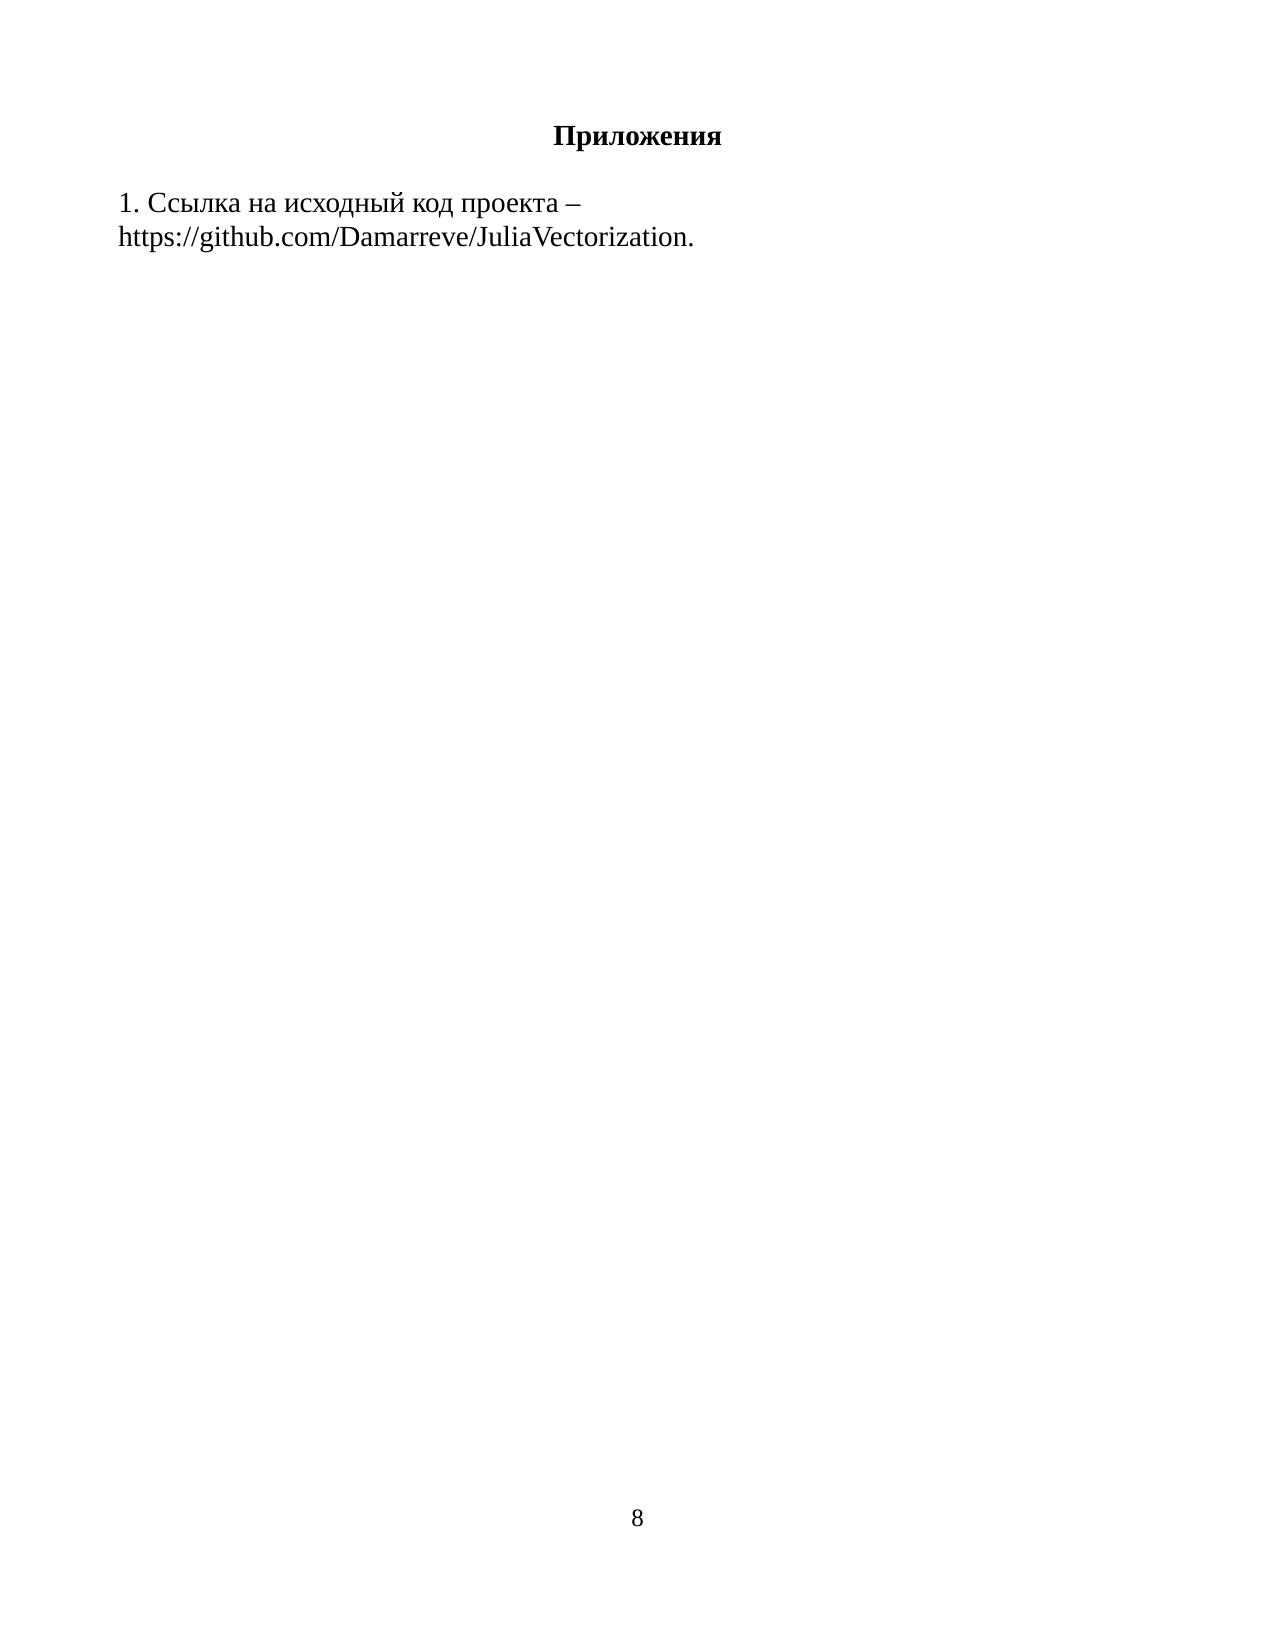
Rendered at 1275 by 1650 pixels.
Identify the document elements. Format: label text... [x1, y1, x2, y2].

text Приложения [118, 118, 1157, 152]
text 1. Ссылка на исходный код проекта – https://github.com/Damarreve/JuliaVectorization. [118, 185, 1157, 252]
